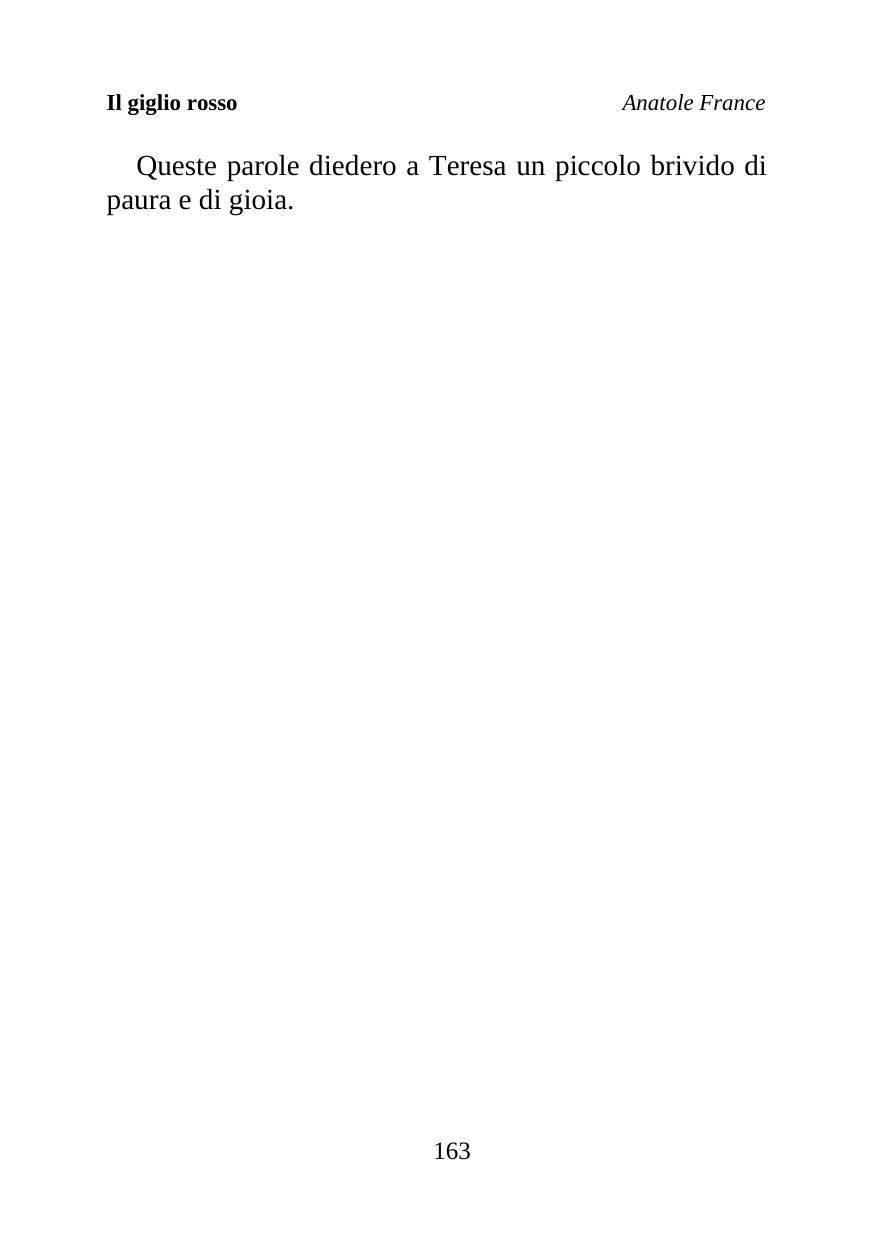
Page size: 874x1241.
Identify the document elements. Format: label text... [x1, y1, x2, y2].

text Queste parole diedero a Teresa un piccolo brivido di paura e di gioia. [106, 148, 768, 216]
